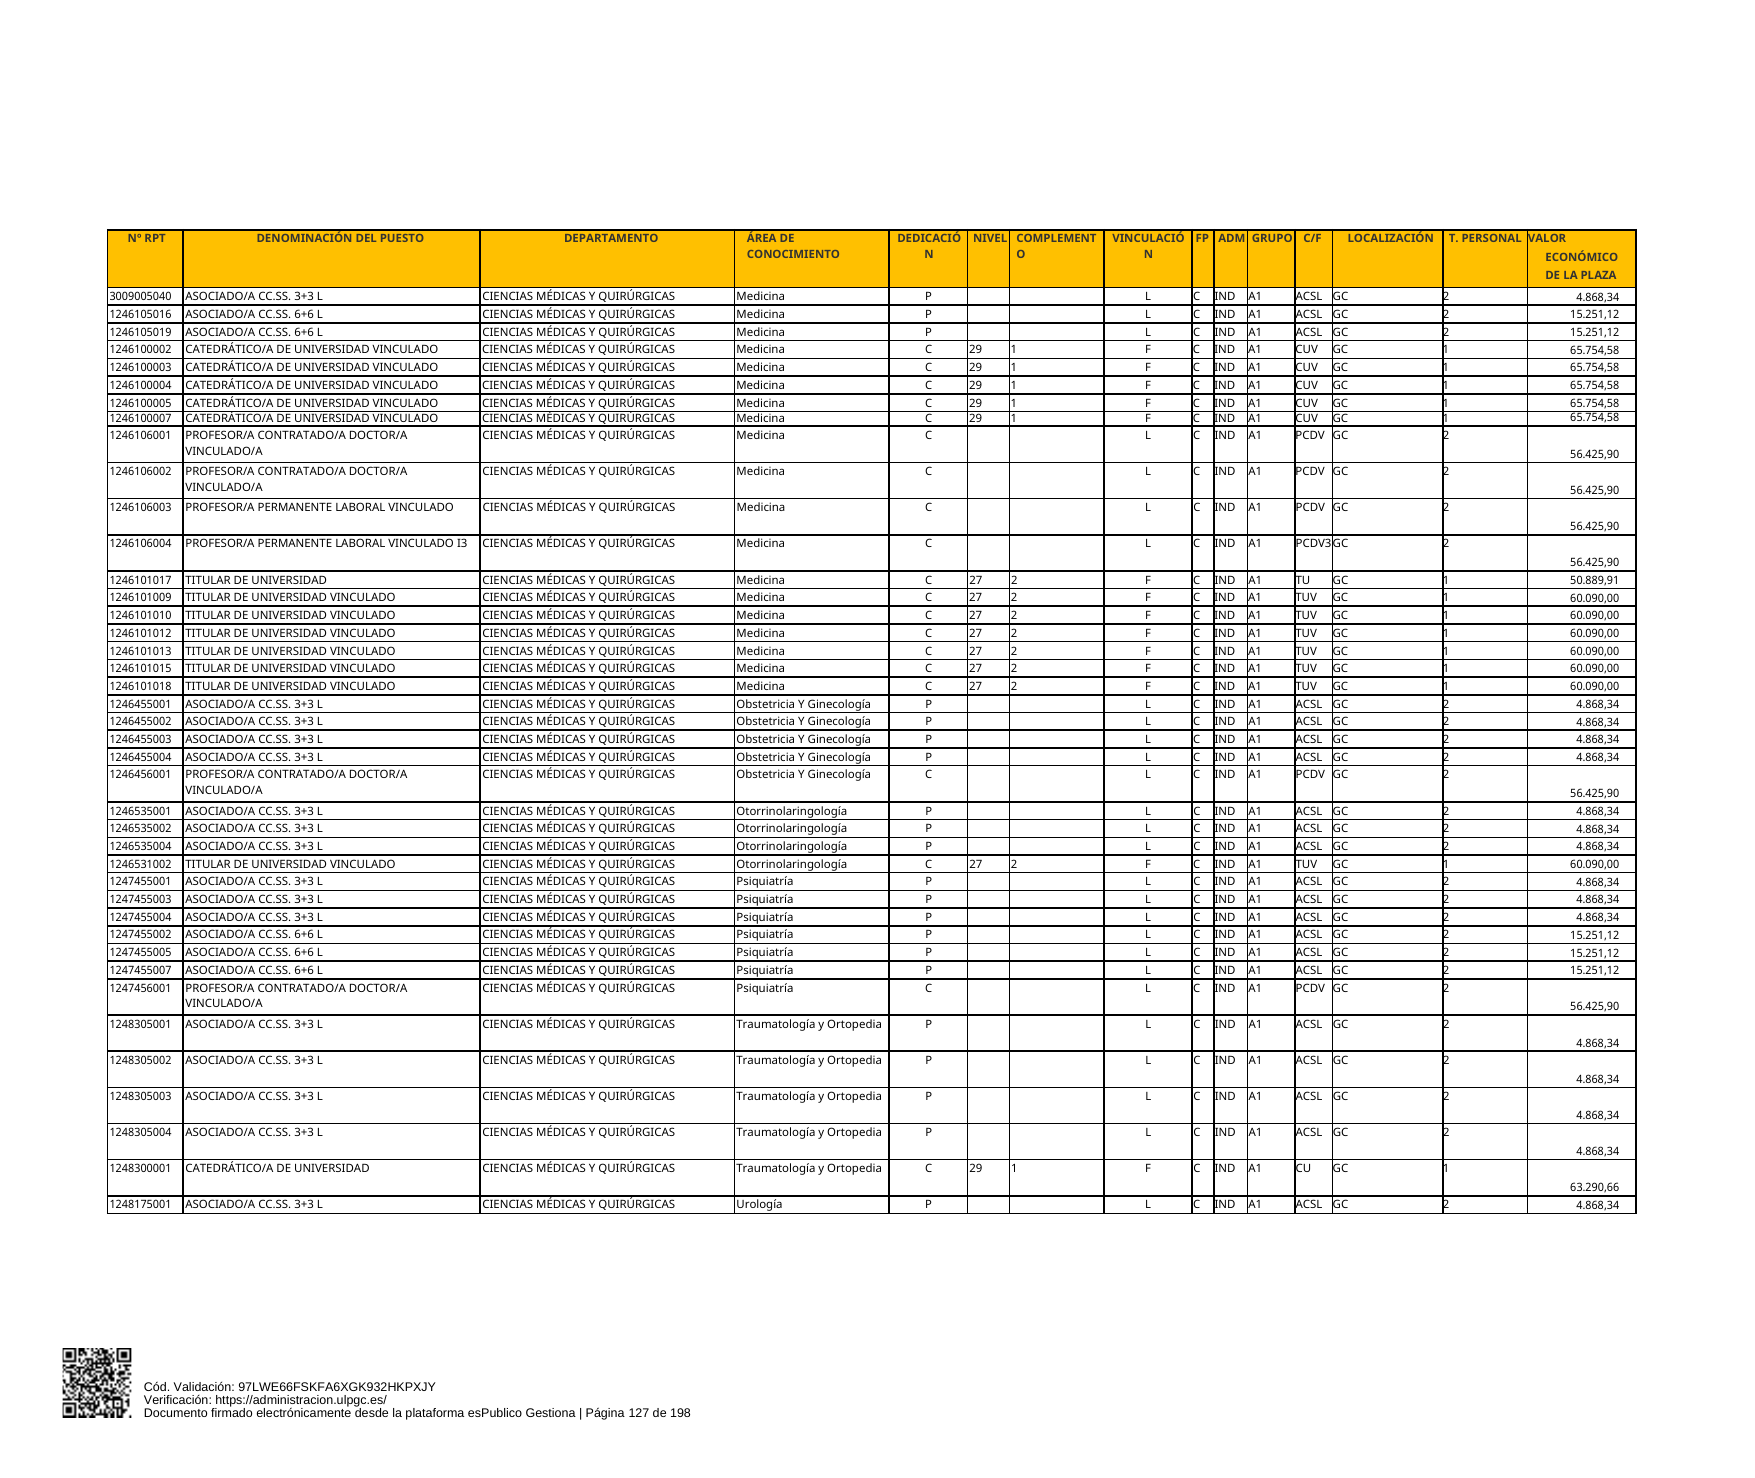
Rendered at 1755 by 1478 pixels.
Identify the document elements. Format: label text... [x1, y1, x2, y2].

table_cell 1246101015 [108, 660, 182, 676]
table_cell 2 [1444, 820, 1527, 836]
table_cell P [890, 873, 967, 889]
table_header DEDICACIÓN [890, 231, 967, 287]
table_cell GC [1333, 873, 1442, 889]
table_cell Obstetricia Y Ginecología [735, 713, 888, 729]
table_cell [1010, 749, 1103, 765]
table_cell CUV [1296, 341, 1332, 357]
table_cell [968, 749, 1009, 765]
table_cell IND [1215, 820, 1247, 836]
table_cell [968, 803, 1009, 819]
table_cell IND [1215, 1016, 1247, 1050]
table_cell C [1193, 678, 1213, 694]
table_cell GC [1333, 359, 1442, 375]
table_cell ASOCIADO/A CC.SS. 3+3 L [184, 731, 479, 747]
table_cell 4.868,34 [1528, 820, 1635, 836]
table_cell C [890, 395, 967, 411]
table_cell 1246105016 [108, 306, 182, 322]
table_cell 1248305004 [108, 1124, 182, 1159]
table_cell L [1105, 324, 1191, 340]
table_cell ASOCIADO/A CC.SS. 6+6 L [184, 324, 479, 340]
table_cell IND [1215, 1052, 1247, 1086]
table_cell P [890, 1052, 967, 1086]
table_cell 2 [1444, 1124, 1527, 1159]
table_cell 1246455002 [108, 713, 182, 729]
table_cell 1 [1010, 359, 1103, 375]
table_cell ACSL [1296, 288, 1332, 304]
table_cell GC [1333, 572, 1442, 588]
table_cell F [1105, 572, 1191, 588]
table_cell Otorrinolaringología [735, 803, 888, 819]
table_cell CIENCIAS MÉDICAS Y QUIRÚRGICAS [481, 463, 734, 498]
table_cell L [1105, 891, 1191, 907]
table_cell A1 [1248, 536, 1294, 570]
table_cell TITULAR DE UNIVERSIDAD VINCULADO [184, 642, 479, 658]
table_cell A1 [1248, 749, 1294, 765]
table_cell GC [1333, 731, 1442, 747]
table_cell L [1105, 288, 1191, 304]
table_cell A1 [1248, 359, 1294, 375]
table_cell 2 [1010, 678, 1103, 694]
table_cell 56.425,90 [1528, 427, 1635, 462]
table_cell GC [1333, 324, 1442, 340]
table_cell A1 [1248, 891, 1294, 907]
table_cell 4.868,34 [1528, 1197, 1635, 1213]
table_cell 1248300001 [108, 1160, 182, 1195]
table_cell ACSL [1296, 909, 1332, 925]
table_cell C [1193, 625, 1213, 641]
table_cell L [1105, 962, 1191, 978]
table_cell CIENCIAS MÉDICAS Y QUIRÚRGICAS [481, 927, 734, 943]
table_cell C [890, 377, 967, 393]
table_cell TUV [1296, 607, 1332, 623]
table_cell IND [1215, 803, 1247, 819]
table_cell 2 [1444, 306, 1527, 322]
table_cell 1248175001 [108, 1197, 182, 1213]
table_header T. PERSONAL [1444, 231, 1527, 287]
table_cell TITULAR DE UNIVERSIDAD VINCULADO [184, 607, 479, 623]
table_cell GC [1333, 463, 1442, 498]
table_cell [1010, 803, 1103, 819]
table_cell 2 [1444, 1197, 1527, 1213]
table_cell 1246105019 [108, 324, 182, 340]
table_cell CIENCIAS MÉDICAS Y QUIRÚRGICAS [481, 1124, 734, 1159]
table_cell [1010, 696, 1103, 712]
table_cell PROFESOR/A CONTRATADO/A DOCTOR/A VINCULADO/A [184, 980, 479, 1014]
table_cell A1 [1248, 395, 1294, 411]
table_cell 1247455001 [108, 873, 182, 889]
table_cell A1 [1248, 288, 1294, 304]
table_cell [968, 427, 1009, 462]
table_cell Otorrinolaringología [735, 856, 888, 872]
table_cell Medicina [735, 359, 888, 375]
table_cell IND [1215, 873, 1247, 889]
table_cell 1246535004 [108, 838, 182, 854]
table_cell 65.754,58 [1528, 341, 1635, 357]
table_cell Psiquiatría [735, 944, 888, 960]
table_cell ACSL [1296, 1016, 1332, 1050]
table_cell L [1105, 306, 1191, 322]
table_cell CUV [1296, 377, 1332, 393]
table_cell 4.868,34 [1528, 873, 1635, 889]
table_cell 29 [968, 341, 1009, 357]
table_cell P [890, 749, 967, 765]
table_cell C [1193, 856, 1213, 872]
table_cell 1248305003 [108, 1088, 182, 1123]
table_cell CIENCIAS MÉDICAS Y QUIRÚRGICAS [481, 820, 734, 836]
table_cell CIENCIAS MÉDICAS Y QUIRÚRGICAS [481, 1052, 734, 1086]
table_cell C [1193, 696, 1213, 712]
table_cell TITULAR DE UNIVERSIDAD VINCULADO [184, 856, 479, 872]
table_cell A1 [1248, 427, 1294, 462]
table_cell 1246100002 [108, 341, 182, 357]
table_cell IND [1215, 359, 1247, 375]
table_cell P [890, 731, 967, 747]
table_cell IND [1215, 980, 1247, 1014]
table_cell ACSL [1296, 731, 1332, 747]
table_cell C [1193, 1052, 1213, 1086]
table_cell CATEDRÁTICO/A DE UNIVERSIDAD VINCULADO [184, 359, 479, 375]
table_cell IND [1215, 766, 1247, 801]
table_cell ACSL [1296, 803, 1332, 819]
table_cell 27 [968, 589, 1009, 605]
table_cell [1010, 838, 1103, 854]
table_cell C [890, 536, 967, 570]
table_cell 1248305002 [108, 1052, 182, 1086]
table_cell GC [1333, 589, 1442, 605]
table_cell A1 [1248, 324, 1294, 340]
table_cell [1010, 891, 1103, 907]
table_cell 27 [968, 856, 1009, 872]
table_cell GC [1333, 288, 1442, 304]
table_cell 1246100005 [108, 395, 182, 411]
table_cell CIENCIAS MÉDICAS Y QUIRÚRGICAS [481, 341, 734, 357]
table_cell F [1105, 341, 1191, 357]
table_cell L [1105, 944, 1191, 960]
table_cell GC [1333, 1124, 1442, 1159]
table_cell C [890, 766, 967, 801]
table_cell L [1105, 1088, 1191, 1123]
table_cell CU [1296, 1160, 1332, 1195]
table_cell 60.090,00 [1528, 678, 1635, 694]
table_cell A1 [1248, 1088, 1294, 1123]
table_cell L [1105, 536, 1191, 570]
table_cell C [1193, 1016, 1213, 1050]
table_cell ACSL [1296, 1088, 1332, 1123]
table_cell GC [1333, 678, 1442, 694]
table_cell 50.889,91 [1528, 572, 1635, 588]
table_header ADM [1215, 231, 1247, 287]
table_cell L [1105, 749, 1191, 765]
table_cell [1010, 1052, 1103, 1086]
table_cell CIENCIAS MÉDICAS Y QUIRÚRGICAS [481, 412, 734, 425]
table_cell P [890, 891, 967, 907]
table_cell P [890, 820, 967, 836]
table_cell L [1105, 980, 1191, 1014]
table_cell PROFESOR/A CONTRATADO/A DOCTOR/A VINCULADO/A [184, 463, 479, 498]
table_cell 1246456001 [108, 766, 182, 801]
table_cell 1246535001 [108, 803, 182, 819]
table_cell 1 [1444, 678, 1527, 694]
table_cell [1010, 288, 1103, 304]
table_cell C [890, 589, 967, 605]
table_cell [968, 731, 1009, 747]
table_cell Medicina [735, 463, 888, 498]
table_cell A1 [1248, 731, 1294, 747]
table_cell A1 [1248, 572, 1294, 588]
table_cell TITULAR DE UNIVERSIDAD VINCULADO [184, 678, 479, 694]
table_cell C [1193, 1197, 1213, 1213]
table_cell GC [1333, 1197, 1442, 1213]
table_cell ACSL [1296, 1052, 1332, 1086]
table_cell C [1193, 944, 1213, 960]
table_cell CIENCIAS MÉDICAS Y QUIRÚRGICAS [481, 589, 734, 605]
table_cell A1 [1248, 499, 1294, 534]
table_cell CIENCIAS MÉDICAS Y QUIRÚRGICAS [481, 1088, 734, 1123]
table_cell 60.090,00 [1528, 642, 1635, 658]
table_cell CIENCIAS MÉDICAS Y QUIRÚRGICAS [481, 891, 734, 907]
table_cell 60.090,00 [1528, 607, 1635, 623]
table_header DEPARTAMENTO [481, 231, 734, 287]
table_cell 65.754,58 [1528, 359, 1635, 375]
table_cell C [890, 412, 967, 425]
table_cell P [890, 927, 967, 943]
table_cell ASOCIADO/A CC.SS. 6+6 L [184, 306, 479, 322]
table_cell 2 [1010, 607, 1103, 623]
table_cell GC [1333, 642, 1442, 658]
table_cell 4.868,34 [1528, 1088, 1635, 1123]
table_cell ASOCIADO/A CC.SS. 6+6 L [184, 927, 479, 943]
table_cell TITULAR DE UNIVERSIDAD VINCULADO [184, 625, 479, 641]
table_cell [968, 838, 1009, 854]
table_cell [1010, 427, 1103, 462]
table_cell L [1105, 838, 1191, 854]
table_cell GC [1333, 1160, 1442, 1195]
table_cell [968, 499, 1009, 534]
table_cell C [890, 856, 967, 872]
table_cell ASOCIADO/A CC.SS. 3+3 L [184, 1088, 479, 1123]
table_cell L [1105, 803, 1191, 819]
table_cell 1246101018 [108, 678, 182, 694]
table_cell 1246100004 [108, 377, 182, 393]
table_cell A1 [1248, 589, 1294, 605]
table_cell P [890, 696, 967, 712]
table_header COMPLEMENTO [1010, 231, 1103, 287]
table_cell [968, 873, 1009, 889]
table_cell ACSL [1296, 324, 1332, 340]
table_cell 2 [1010, 625, 1103, 641]
table_cell C [1193, 749, 1213, 765]
table_cell TUV [1296, 589, 1332, 605]
table_cell 4.868,34 [1528, 288, 1635, 304]
table_cell [968, 980, 1009, 1014]
table_cell CIENCIAS MÉDICAS Y QUIRÚRGICAS [481, 678, 734, 694]
table_header VALOR ECONÓMICO DE LA PLAZA [1528, 231, 1635, 287]
table_cell [1010, 306, 1103, 322]
table_cell GC [1333, 980, 1442, 1014]
table_cell 4.868,34 [1528, 891, 1635, 907]
table_cell CIENCIAS MÉDICAS Y QUIRÚRGICAS [481, 625, 734, 641]
table_cell CIENCIAS MÉDICAS Y QUIRÚRGICAS [481, 536, 734, 570]
table_cell A1 [1248, 1016, 1294, 1050]
table_cell [1010, 820, 1103, 836]
table_cell 2 [1444, 766, 1527, 801]
table_cell C [1193, 589, 1213, 605]
table_cell C [1193, 324, 1213, 340]
table_cell 1246100007 [108, 412, 182, 425]
table_cell 2 [1010, 589, 1103, 605]
table_cell L [1105, 427, 1191, 462]
table_cell ASOCIADO/A CC.SS. 3+3 L [184, 713, 479, 729]
table_cell C [890, 625, 967, 641]
table_cell 1 [1010, 1160, 1103, 1195]
table_cell GC [1333, 607, 1442, 623]
table_header GRUPO [1248, 231, 1294, 287]
table_cell Urología [735, 1197, 888, 1213]
table_cell GC [1333, 856, 1442, 872]
table_cell CATEDRÁTICO/A DE UNIVERSIDAD VINCULADO [184, 377, 479, 393]
table_cell 65.754,58 [1528, 395, 1635, 411]
table_cell [1010, 980, 1103, 1014]
table_cell [1010, 1088, 1103, 1123]
table_cell 2 [1444, 980, 1527, 1014]
table_cell P [890, 803, 967, 819]
table_cell 4.868,34 [1528, 909, 1635, 925]
table_cell C [1193, 463, 1213, 498]
table_cell 15.251,12 [1528, 324, 1635, 340]
table_cell [968, 1016, 1009, 1050]
table_cell A1 [1248, 607, 1294, 623]
table_cell 2 [1444, 731, 1527, 747]
table_cell [968, 944, 1009, 960]
table_cell [1010, 962, 1103, 978]
table_cell [1010, 1197, 1103, 1213]
table_cell GC [1333, 891, 1442, 907]
table_cell IND [1215, 306, 1247, 322]
table_cell 27 [968, 625, 1009, 641]
table_cell IND [1215, 696, 1247, 712]
table_cell GC [1333, 660, 1442, 676]
table_cell IND [1215, 463, 1247, 498]
table_cell C [890, 678, 967, 694]
table_cell CIENCIAS MÉDICAS Y QUIRÚRGICAS [481, 731, 734, 747]
table_cell IND [1215, 572, 1247, 588]
table_cell Medicina [735, 607, 888, 623]
table_cell CIENCIAS MÉDICAS Y QUIRÚRGICAS [481, 713, 734, 729]
table_cell C [890, 427, 967, 462]
table_cell 4.868,34 [1528, 1052, 1635, 1086]
table_cell C [1193, 980, 1213, 1014]
table_cell 60.090,00 [1528, 589, 1635, 605]
table_cell PCDV [1296, 766, 1332, 801]
table_cell C [1193, 341, 1213, 357]
table_cell IND [1215, 962, 1247, 978]
table_cell CIENCIAS MÉDICAS Y QUIRÚRGICAS [481, 1197, 734, 1213]
table_cell P [890, 713, 967, 729]
table_cell A1 [1248, 820, 1294, 836]
table_cell F [1105, 625, 1191, 641]
table_cell A1 [1248, 909, 1294, 925]
table_cell Otorrinolaringología [735, 838, 888, 854]
table_cell 4.868,34 [1528, 713, 1635, 729]
table_cell 1 [1444, 412, 1527, 425]
table_cell 2 [1444, 749, 1527, 765]
table_cell L [1105, 909, 1191, 925]
table_cell CATEDRÁTICO/A DE UNIVERSIDAD VINCULADO [184, 412, 479, 425]
table_cell C [1193, 891, 1213, 907]
table_cell ASOCIADO/A CC.SS. 3+3 L [184, 820, 479, 836]
table_cell GC [1333, 909, 1442, 925]
table_cell GC [1333, 377, 1442, 393]
table_cell ACSL [1296, 891, 1332, 907]
table_cell P [890, 306, 967, 322]
table_cell 27 [968, 607, 1009, 623]
table_cell 2 [1444, 1016, 1527, 1050]
table_cell 1248305001 [108, 1016, 182, 1050]
table_cell A1 [1248, 856, 1294, 872]
table_cell L [1105, 820, 1191, 836]
table_cell IND [1215, 536, 1247, 570]
table_cell ASOCIADO/A CC.SS. 3+3 L [184, 1052, 479, 1086]
table_cell Psiquiatría [735, 873, 888, 889]
table_cell ASOCIADO/A CC.SS. 3+3 L [184, 1197, 479, 1213]
table_cell 2 [1444, 463, 1527, 498]
table_cell IND [1215, 1160, 1247, 1195]
table_cell 2 [1444, 499, 1527, 534]
table_cell 1246106001 [108, 427, 182, 462]
table_cell C [890, 1160, 967, 1195]
table_cell ACSL [1296, 1124, 1332, 1159]
table_cell CIENCIAS MÉDICAS Y QUIRÚRGICAS [481, 377, 734, 393]
table_cell CIENCIAS MÉDICAS Y QUIRÚRGICAS [481, 749, 734, 765]
table_cell GC [1333, 499, 1442, 534]
table_cell IND [1215, 927, 1247, 943]
table_cell CIENCIAS MÉDICAS Y QUIRÚRGICAS [481, 909, 734, 925]
table_cell CIENCIAS MÉDICAS Y QUIRÚRGICAS [481, 395, 734, 411]
table_cell 1247455007 [108, 962, 182, 978]
table_cell Medicina [735, 660, 888, 676]
table_cell C [1193, 642, 1213, 658]
table_cell 1 [1444, 856, 1527, 872]
table_cell 1247455004 [108, 909, 182, 925]
table_cell Obstetricia Y Ginecología [735, 731, 888, 747]
table_cell 2 [1444, 891, 1527, 907]
table_cell Medicina [735, 341, 888, 357]
table_cell Medicina [735, 589, 888, 605]
table_cell CATEDRÁTICO/A DE UNIVERSIDAD VINCULADO [184, 395, 479, 411]
table_cell 1 [1444, 395, 1527, 411]
table_cell PROFESOR/A CONTRATADO/A DOCTOR/A VINCULADO/A [184, 766, 479, 801]
table_cell [1010, 1124, 1103, 1159]
table_cell IND [1215, 324, 1247, 340]
table_cell P [890, 944, 967, 960]
table_cell 2 [1444, 927, 1527, 943]
table_cell Medicina [735, 288, 888, 304]
table_cell A1 [1248, 696, 1294, 712]
table_cell L [1105, 1052, 1191, 1086]
table_cell TITULAR DE UNIVERSIDAD VINCULADO [184, 589, 479, 605]
table_cell CIENCIAS MÉDICAS Y QUIRÚRGICAS [481, 766, 734, 801]
table_cell [1010, 713, 1103, 729]
table_cell [968, 820, 1009, 836]
table_cell 65.754,58 [1528, 412, 1635, 425]
table_cell Medicina [735, 678, 888, 694]
table_cell 29 [968, 395, 1009, 411]
table_cell 2 [1444, 873, 1527, 889]
table_cell A1 [1248, 927, 1294, 943]
table_cell C [1193, 962, 1213, 978]
table_cell A1 [1248, 838, 1294, 854]
table_header ÁREA DE CONOCIMIENTO [735, 231, 888, 287]
table_cell F [1105, 642, 1191, 658]
table_cell 1 [1010, 377, 1103, 393]
table_cell IND [1215, 499, 1247, 534]
table_cell [968, 696, 1009, 712]
table_cell GC [1333, 962, 1442, 978]
table_cell 56.425,90 [1528, 499, 1635, 534]
table_cell 1 [1444, 589, 1527, 605]
table_cell [968, 1088, 1009, 1123]
table_cell P [890, 1016, 967, 1050]
table_cell CIENCIAS MÉDICAS Y QUIRÚRGICAS [481, 944, 734, 960]
table_cell C [1193, 713, 1213, 729]
table_cell TUV [1296, 660, 1332, 676]
table_cell C [1193, 359, 1213, 375]
table_cell C [1193, 1124, 1213, 1159]
table_cell CIENCIAS MÉDICAS Y QUIRÚRGICAS [481, 696, 734, 712]
table_cell C [1193, 607, 1213, 623]
table_cell ACSL [1296, 713, 1332, 729]
table_cell A1 [1248, 766, 1294, 801]
table_cell P [890, 1124, 967, 1159]
table_cell ACSL [1296, 838, 1332, 854]
table_cell GC [1333, 412, 1442, 425]
table_cell A1 [1248, 412, 1294, 425]
table_cell 1 [1444, 607, 1527, 623]
table_cell C [1193, 731, 1213, 747]
table_cell C [890, 660, 967, 676]
table_cell Medicina [735, 412, 888, 425]
table_cell P [890, 288, 967, 304]
table_cell CIENCIAS MÉDICAS Y QUIRÚRGICAS [481, 856, 734, 872]
table_cell TUV [1296, 642, 1332, 658]
table_cell 1 [1444, 341, 1527, 357]
table_cell CIENCIAS MÉDICAS Y QUIRÚRGICAS [481, 1016, 734, 1050]
table_cell 1247455002 [108, 927, 182, 943]
table_cell F [1105, 412, 1191, 425]
table_cell 1246101010 [108, 607, 182, 623]
table_cell ASOCIADO/A CC.SS. 3+3 L [184, 909, 479, 925]
table_cell [1010, 944, 1103, 960]
table_cell 2 [1444, 962, 1527, 978]
table_cell CIENCIAS MÉDICAS Y QUIRÚRGICAS [481, 642, 734, 658]
table_cell 63.290,66 [1528, 1160, 1635, 1195]
table_cell CIENCIAS MÉDICAS Y QUIRÚRGICAS [481, 572, 734, 588]
table_cell 2 [1444, 288, 1527, 304]
table_cell [1010, 731, 1103, 747]
table_cell L [1105, 731, 1191, 747]
table_cell PROFESOR/A CONTRATADO/A DOCTOR/A VINCULADO/A [184, 427, 479, 462]
table_cell A1 [1248, 625, 1294, 641]
table_cell [968, 536, 1009, 570]
table_cell 1247456001 [108, 980, 182, 1014]
table_cell GC [1333, 838, 1442, 854]
table_cell C [890, 463, 967, 498]
table_cell GC [1333, 820, 1442, 836]
table_cell C [890, 642, 967, 658]
table_cell Psiquiatría [735, 927, 888, 943]
table_cell C [1193, 820, 1213, 836]
table_cell L [1105, 1016, 1191, 1050]
table_cell ASOCIADO/A CC.SS. 3+3 L [184, 891, 479, 907]
table_cell 4.868,34 [1528, 1124, 1635, 1159]
table_cell F [1105, 1160, 1191, 1195]
table_cell CIENCIAS MÉDICAS Y QUIRÚRGICAS [481, 873, 734, 889]
table_cell [1010, 499, 1103, 534]
table_header C/F [1296, 231, 1332, 287]
table_cell 4.868,34 [1528, 696, 1635, 712]
table_cell ASOCIADO/A CC.SS. 3+3 L [184, 803, 479, 819]
table_cell 4.868,34 [1528, 749, 1635, 765]
table_cell A1 [1248, 463, 1294, 498]
table_cell 4.868,34 [1528, 838, 1635, 854]
table_cell C [890, 359, 967, 375]
table_cell 1 [1444, 642, 1527, 658]
table_cell Otorrinolaringología [735, 820, 888, 836]
table_cell IND [1215, 909, 1247, 925]
table_cell ASOCIADO/A CC.SS. 6+6 L [184, 962, 479, 978]
table_cell IND [1215, 341, 1247, 357]
table_cell L [1105, 927, 1191, 943]
table_cell C [1193, 427, 1213, 462]
table_cell 1 [1010, 341, 1103, 357]
table_cell 15.251,12 [1528, 962, 1635, 978]
table_cell 1246106004 [108, 536, 182, 570]
table_cell C [1193, 395, 1213, 411]
table_cell GC [1333, 625, 1442, 641]
table_cell P [890, 838, 967, 854]
table_cell TUV [1296, 856, 1332, 872]
table_cell Medicina [735, 536, 888, 570]
table_cell A1 [1248, 1160, 1294, 1195]
table_cell [1010, 927, 1103, 943]
table_cell GC [1333, 696, 1442, 712]
table_cell Psiquiatría [735, 980, 888, 1014]
table_cell 4.868,34 [1528, 731, 1635, 747]
table_cell PCDV [1296, 980, 1332, 1014]
table_cell TITULAR DE UNIVERSIDAD [184, 572, 479, 588]
table_cell A1 [1248, 962, 1294, 978]
table_cell A1 [1248, 1124, 1294, 1159]
table_cell [968, 324, 1009, 340]
table_cell CATEDRÁTICO/A DE UNIVERSIDAD VINCULADO [184, 341, 479, 357]
table_cell 4.868,34 [1528, 1016, 1635, 1050]
table_cell C [1193, 288, 1213, 304]
table_cell L [1105, 499, 1191, 534]
table_cell 56.425,90 [1528, 980, 1635, 1014]
table_cell PROFESOR/A PERMANENTE LABORAL VINCULADO I3 [184, 536, 479, 570]
table_cell P [890, 1197, 967, 1213]
table_cell L [1105, 873, 1191, 889]
table_cell 2 [1010, 572, 1103, 588]
table_cell CATEDRÁTICO/A DE UNIVERSIDAD [184, 1160, 479, 1195]
table_cell [968, 1124, 1009, 1159]
table_cell 2 [1010, 660, 1103, 676]
table_cell 1246455004 [108, 749, 182, 765]
table_cell [968, 306, 1009, 322]
table_cell ACSL [1296, 696, 1332, 712]
table_cell ACSL [1296, 820, 1332, 836]
table_cell IND [1215, 891, 1247, 907]
table_cell 60.090,00 [1528, 856, 1635, 872]
table_cell 60.090,00 [1528, 625, 1635, 641]
table_cell 1246531002 [108, 856, 182, 872]
table_cell 1 [1444, 660, 1527, 676]
table_cell [968, 962, 1009, 978]
table_cell 27 [968, 678, 1009, 694]
table_cell F [1105, 589, 1191, 605]
table_cell IND [1215, 427, 1247, 462]
table_cell C [1193, 412, 1213, 425]
table_cell CUV [1296, 359, 1332, 375]
table_cell 27 [968, 642, 1009, 658]
table_cell 2 [1010, 642, 1103, 658]
table_cell GC [1333, 1088, 1442, 1123]
table_cell GC [1333, 803, 1442, 819]
table_cell GC [1333, 536, 1442, 570]
table_cell 2 [1444, 1088, 1527, 1123]
table_cell ASOCIADO/A CC.SS. 3+3 L [184, 288, 479, 304]
table_cell F [1105, 607, 1191, 623]
table_cell ACSL [1296, 927, 1332, 943]
table_cell A1 [1248, 873, 1294, 889]
table_cell P [890, 1088, 967, 1123]
table_cell 56.425,90 [1528, 536, 1635, 570]
table_cell ACSL [1296, 749, 1332, 765]
table_cell ASOCIADO/A CC.SS. 6+6 L [184, 944, 479, 960]
table_cell Medicina [735, 499, 888, 534]
table_cell L [1105, 463, 1191, 498]
table_cell C [890, 341, 967, 357]
table_cell C [1193, 660, 1213, 676]
table_cell IND [1215, 1124, 1247, 1159]
table_cell 2 [1444, 696, 1527, 712]
table_cell F [1105, 395, 1191, 411]
table_cell GC [1333, 1052, 1442, 1086]
table_cell ASOCIADO/A CC.SS. 3+3 L [184, 873, 479, 889]
table_cell [968, 909, 1009, 925]
table_cell F [1105, 377, 1191, 393]
table_cell ACSL [1296, 1197, 1332, 1213]
table_cell IND [1215, 856, 1247, 872]
table_cell A1 [1248, 1197, 1294, 1213]
table_cell [1010, 324, 1103, 340]
table_cell 1 [1444, 377, 1527, 393]
table_cell 2 [1444, 944, 1527, 960]
table_cell 2 [1444, 803, 1527, 819]
table_cell 56.425,90 [1528, 766, 1635, 801]
table_cell IND [1215, 1197, 1247, 1213]
table_cell PROFESOR/A PERMANENTE LABORAL VINCULADO [184, 499, 479, 534]
table_cell 15.251,12 [1528, 944, 1635, 960]
table_cell TUV [1296, 678, 1332, 694]
table_cell Medicina [735, 625, 888, 641]
table_cell F [1105, 660, 1191, 676]
table_cell PCDV3 [1296, 536, 1332, 570]
table_cell IND [1215, 412, 1247, 425]
table_cell 1246101009 [108, 589, 182, 605]
table_cell A1 [1248, 642, 1294, 658]
table_cell IND [1215, 395, 1247, 411]
table_cell ACSL [1296, 962, 1332, 978]
table_cell 1247455005 [108, 944, 182, 960]
table_cell 60.090,00 [1528, 660, 1635, 676]
table_cell C [1193, 1088, 1213, 1123]
table_cell C [1193, 838, 1213, 854]
table_cell A1 [1248, 341, 1294, 357]
table_cell A1 [1248, 1052, 1294, 1086]
table_cell ASOCIADO/A CC.SS. 3+3 L [184, 838, 479, 854]
table_cell F [1105, 856, 1191, 872]
table_cell Obstetricia Y Ginecología [735, 749, 888, 765]
table_cell 1246106003 [108, 499, 182, 534]
table_cell 2 [1444, 838, 1527, 854]
table_cell PCDV [1296, 427, 1332, 462]
table_cell CIENCIAS MÉDICAS Y QUIRÚRGICAS [481, 980, 734, 1014]
table_cell Medicina [735, 324, 888, 340]
table_cell C [1193, 572, 1213, 588]
table_cell 1246101017 [108, 572, 182, 588]
table_cell IND [1215, 589, 1247, 605]
table_cell 65.754,58 [1528, 377, 1635, 393]
table_cell [1010, 1016, 1103, 1050]
table_cell Traumatología y Ortopedia [735, 1088, 888, 1123]
table_cell 1246455001 [108, 696, 182, 712]
table_cell A1 [1248, 678, 1294, 694]
table_cell 1 [1010, 395, 1103, 411]
table_cell CUV [1296, 412, 1332, 425]
table_cell C [890, 607, 967, 623]
table_cell C [890, 980, 967, 1014]
table_cell Medicina [735, 306, 888, 322]
table_cell PCDV [1296, 463, 1332, 498]
table_cell P [890, 324, 967, 340]
table_cell IND [1215, 838, 1247, 854]
table_cell C [1193, 1160, 1213, 1195]
table_cell 29 [968, 359, 1009, 375]
table_cell 2 [1444, 713, 1527, 729]
table_header LOCALIZACIÓN [1333, 231, 1442, 287]
table_cell [1010, 536, 1103, 570]
table_cell GC [1333, 944, 1442, 960]
table_cell A1 [1248, 713, 1294, 729]
table_cell C [890, 572, 967, 588]
table_cell 27 [968, 660, 1009, 676]
table_cell GC [1333, 341, 1442, 357]
table_cell 1247455003 [108, 891, 182, 907]
table_cell C [1193, 499, 1213, 534]
table_cell [968, 288, 1009, 304]
table_cell C [1193, 306, 1213, 322]
table_cell P [890, 909, 967, 925]
table_cell L [1105, 1197, 1191, 1213]
table_cell Obstetricia Y Ginecología [735, 766, 888, 801]
table_cell L [1105, 766, 1191, 801]
table_cell L [1105, 713, 1191, 729]
table_cell Medicina [735, 572, 888, 588]
table_cell Traumatología y Ortopedia [735, 1124, 888, 1159]
table_cell 1246101012 [108, 625, 182, 641]
table_cell IND [1215, 1088, 1247, 1123]
table_cell Psiquiatría [735, 909, 888, 925]
table_cell A1 [1248, 803, 1294, 819]
table_cell CIENCIAS MÉDICAS Y QUIRÚRGICAS [481, 324, 734, 340]
table_cell Medicina [735, 642, 888, 658]
table_cell [968, 766, 1009, 801]
table_cell 56.425,90 [1528, 463, 1635, 498]
table_cell GC [1333, 427, 1442, 462]
table_cell 2 [1444, 909, 1527, 925]
table_cell CIENCIAS MÉDICAS Y QUIRÚRGICAS [481, 499, 734, 534]
table_cell IND [1215, 377, 1247, 393]
table_cell Psiquiatría [735, 891, 888, 907]
table_cell 27 [968, 572, 1009, 588]
table_cell GC [1333, 395, 1442, 411]
table_cell CIENCIAS MÉDICAS Y QUIRÚRGICAS [481, 962, 734, 978]
table_cell 1246101013 [108, 642, 182, 658]
table_cell [1010, 909, 1103, 925]
table_cell [1010, 766, 1103, 801]
table_cell 2 [1444, 536, 1527, 570]
table_cell 1246535002 [108, 820, 182, 836]
table_cell 2 [1444, 324, 1527, 340]
table_cell A1 [1248, 306, 1294, 322]
table_cell Medicina [735, 427, 888, 462]
table_cell F [1105, 359, 1191, 375]
table_cell CIENCIAS MÉDICAS Y QUIRÚRGICAS [481, 803, 734, 819]
table_cell [968, 891, 1009, 907]
table_cell 29 [968, 412, 1009, 425]
table_cell TITULAR DE UNIVERSIDAD VINCULADO [184, 660, 479, 676]
table_cell 29 [968, 1160, 1009, 1195]
table_cell PCDV [1296, 499, 1332, 534]
table_cell 2 [1444, 427, 1527, 462]
table_cell [968, 1052, 1009, 1086]
table_cell P [890, 962, 967, 978]
table_cell CIENCIAS MÉDICAS Y QUIRÚRGICAS [481, 607, 734, 623]
table_cell ASOCIADO/A CC.SS. 3+3 L [184, 1016, 479, 1050]
table_cell A1 [1248, 980, 1294, 1014]
table_cell 15.251,12 [1528, 927, 1635, 943]
table_cell ASOCIADO/A CC.SS. 3+3 L [184, 1124, 479, 1159]
table_cell CIENCIAS MÉDICAS Y QUIRÚRGICAS [481, 1160, 734, 1195]
table_cell IND [1215, 731, 1247, 747]
table_header Nº RPT [108, 231, 182, 287]
table_cell CUV [1296, 395, 1332, 411]
table_cell 1 [1444, 359, 1527, 375]
table_cell TUV [1296, 625, 1332, 641]
table_cell CIENCIAS MÉDICAS Y QUIRÚRGICAS [481, 288, 734, 304]
table_cell [968, 927, 1009, 943]
table_cell CIENCIAS MÉDICAS Y QUIRÚRGICAS [481, 306, 734, 322]
table_cell GC [1333, 927, 1442, 943]
table_cell GC [1333, 306, 1442, 322]
table_cell [968, 713, 1009, 729]
table_cell IND [1215, 642, 1247, 658]
table_cell 1246455003 [108, 731, 182, 747]
table_cell C [890, 499, 967, 534]
table_cell 3009005040 [108, 288, 182, 304]
table_cell Traumatología y Ortopedia [735, 1052, 888, 1086]
table_cell IND [1215, 625, 1247, 641]
table_cell [968, 463, 1009, 498]
table_header NIVEL [968, 231, 1009, 287]
table_cell 4.868,34 [1528, 803, 1635, 819]
table_cell 1 [1010, 412, 1103, 425]
table_cell Traumatología y Ortopedia [735, 1160, 888, 1195]
table_cell Medicina [735, 395, 888, 411]
table_cell Psiquiatría [735, 962, 888, 978]
table_cell 2 [1010, 856, 1103, 872]
table_cell 15.251,12 [1528, 306, 1635, 322]
table_cell C [1193, 927, 1213, 943]
table_header FP [1193, 231, 1213, 287]
table_cell C [1193, 766, 1213, 801]
table_cell IND [1215, 288, 1247, 304]
table_cell CIENCIAS MÉDICAS Y QUIRÚRGICAS [481, 660, 734, 676]
table_cell ASOCIADO/A CC.SS. 3+3 L [184, 696, 479, 712]
table_cell 2 [1444, 1052, 1527, 1086]
table_cell GC [1333, 1016, 1442, 1050]
table_cell L [1105, 696, 1191, 712]
table_cell [1010, 873, 1103, 889]
table_cell C [1193, 536, 1213, 570]
table_cell IND [1215, 678, 1247, 694]
table_cell CIENCIAS MÉDICAS Y QUIRÚRGICAS [481, 359, 734, 375]
table_cell GC [1333, 749, 1442, 765]
table_cell 1246106002 [108, 463, 182, 498]
table_cell [968, 1197, 1009, 1213]
table_cell IND [1215, 944, 1247, 960]
table_cell 1 [1444, 625, 1527, 641]
table_cell Medicina [735, 377, 888, 393]
table_cell 29 [968, 377, 1009, 393]
table_cell A1 [1248, 944, 1294, 960]
table_cell C [1193, 909, 1213, 925]
table_cell A1 [1248, 660, 1294, 676]
table_cell 1 [1444, 572, 1527, 588]
table_cell CIENCIAS MÉDICAS Y QUIRÚRGICAS [481, 427, 734, 462]
table_cell C [1193, 377, 1213, 393]
table_cell IND [1215, 607, 1247, 623]
table_cell Traumatología y Ortopedia [735, 1016, 888, 1050]
table_cell F [1105, 678, 1191, 694]
table_cell CIENCIAS MÉDICAS Y QUIRÚRGICAS [481, 838, 734, 854]
table_cell L [1105, 1124, 1191, 1159]
table_cell ACSL [1296, 873, 1332, 889]
table_header VINCULACIÓN [1105, 231, 1191, 287]
table_cell TU [1296, 572, 1332, 588]
table_cell ACSL [1296, 944, 1332, 960]
table_cell C [1193, 803, 1213, 819]
table_cell IND [1215, 660, 1247, 676]
table_cell ASOCIADO/A CC.SS. 3+3 L [184, 749, 479, 765]
table_cell [1010, 463, 1103, 498]
table_cell Obstetricia Y Ginecología [735, 696, 888, 712]
table_cell C [1193, 873, 1213, 889]
table_cell 1 [1444, 1160, 1527, 1195]
table_cell A1 [1248, 377, 1294, 393]
table_cell GC [1333, 713, 1442, 729]
table_cell IND [1215, 713, 1247, 729]
table_cell ACSL [1296, 306, 1332, 322]
table_header DENOMINACIÓN DEL PUESTO [184, 231, 479, 287]
table_cell GC [1333, 766, 1442, 801]
table_cell IND [1215, 749, 1247, 765]
table_cell 1246100003 [108, 359, 182, 375]
